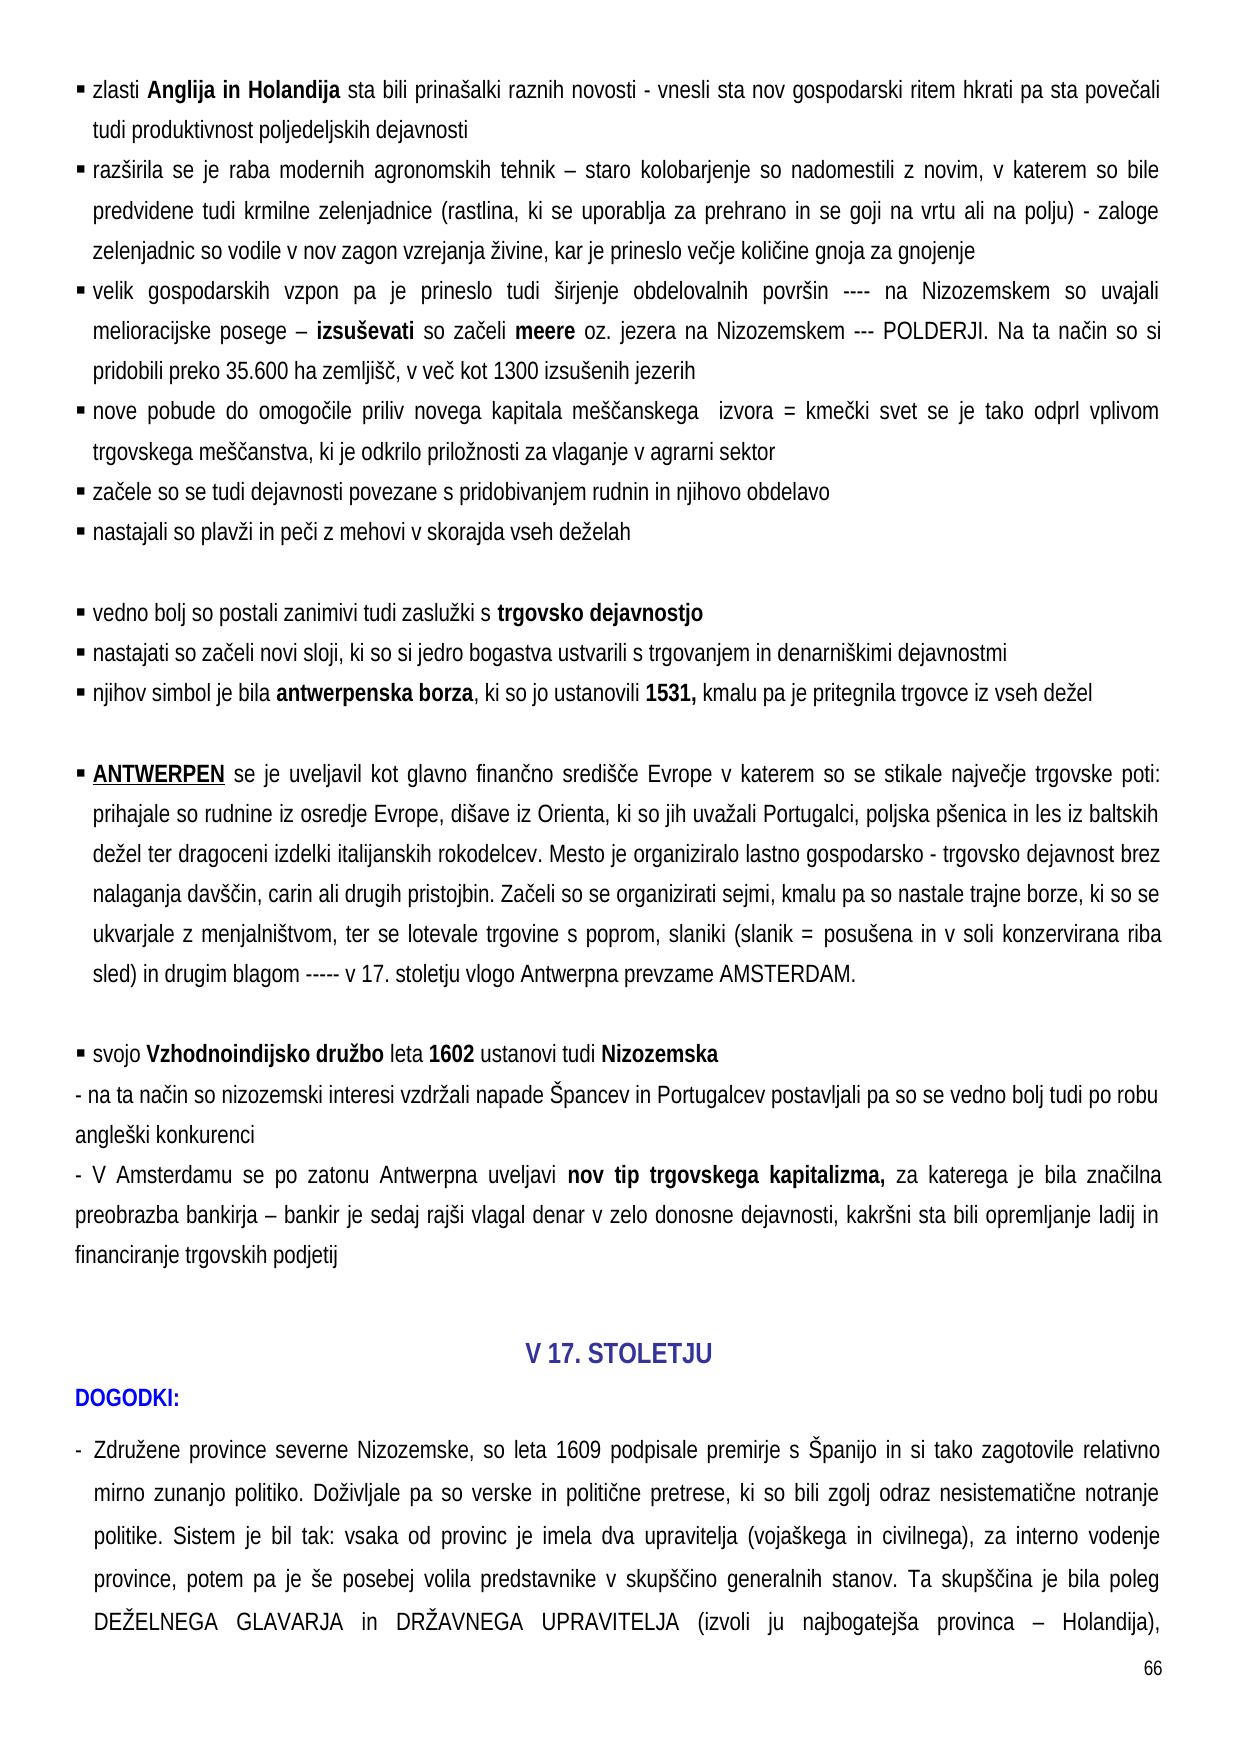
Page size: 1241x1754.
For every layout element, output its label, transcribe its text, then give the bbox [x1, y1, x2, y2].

text V 17. STOLETJU [75, 1336, 1162, 1369]
list vedno bolj so postali zanimivi tudi zaslužki s trgovsko dejavnostjo [75, 597, 1162, 626]
list njihov simbol je bila antwerpenska borza, ki so jo ustanovili 1531, kmalu pa je pritegnila trgovce iz vseh dežel [75, 678, 1162, 707]
list ANTWERPEN se je uveljavil kot glavno finančno središče Evrope v katerem so se stikale največje trgovske poti: prihajale so rudnine iz osredje Evrope, dišave iz Orienta, ki so jih uvažali Portugalci, poljska pšenica in les iz baltskih dežel ter dragoceni izdelki italijanskih rokodelcev. Mesto je organiziralo lastno gospodarsko - trgovsko dejavnost brez nalaganja davščin, carin ali drugih pristojbin. Začeli so se organizirati sejmi, kmalu pa so nastale trajne borze, ki so se ukvarjale z menjalništvom, ter se lotevale trgovine s poprom, slaniki (slanik = posušena in v soli konzervirana riba sled) in drugim blagom ----- v 17. stoletju vlogo Antwerpna prevzame AMSTERDAM. [75, 758, 1162, 988]
list nastajati so začeli novi sloji, ki so si jedro bogastva ustvarili s trgovanjem in denarniškimi dejavnostmi [75, 638, 1162, 667]
list razširila se je raba modernih agronomskih tehnik – staro kolobarjenje so nadomestili z novim, v katerem so bile predvidene tudi krmilne zelenjadnice (rastlina, ki se uporablja za prehrano in se goji na vrtu ali na polju) - zaloge zelenjadnic so vodile v nov zagon vzrejanja živine, kar je prineslo večje količine gnoja za gnojenje [75, 155, 1162, 264]
list nove pobude do omogočile priliv novega kapitala meščanskega izvora = kmečki svet se je tako odprl vplivom trgovskega meščanstva, ki je odkrilo priložnosti za vlaganje v agrarni sektor [75, 396, 1162, 465]
list začele so se tudi dejavnosti povezane s pridobivanjem rudnin in njihovo obdelavo [75, 477, 1162, 506]
list velik gospodarskih vzpon pa je prineslo tudi širjenje obdelovalnih površin ---- na Nizozemskem so uvajali melioracijske posege – izsuševati so začeli meere oz. jezera na Nizozemskem --- POLDERJI. Na ta način so si pridobili preko 35.600 ha zemljišč, v več kot 1300 izsušenih jezerih [75, 276, 1162, 385]
list nastajali so plavži in peči z mehovi v skorajda vseh deželah [75, 517, 1162, 546]
text - na ta način so nizozemski interesi vzdržali napade Špancev in Portugalcev postavljali pa so se vedno bolj tudi po robu angleški konkurenci [75, 1080, 1162, 1148]
list Združene province severne Nizozemske, so leta 1609 podpisale premirje s Španijo in si tako zagotovile relativno mirno zunanjo politiko. Doživljale pa so verske in politične pretrese, ki so bili zgolj odraz nesistematične notranje politike. Sistem je bil tak: vsaka od provinc je imela dva upravitelja (vojaškega in civilnega), za interno vodenje province, potem pa je še posebej volila predstavnike v skupščino generalnih stanov. Ta skupščina je bila poleg DEŽELNEGA GLAVARJA in DRŽAVNEGA UPRAVITELJA (izvoli ju najbogatejša provinca – Holandija), [75, 1435, 1162, 1635]
list svojo Vzhodnoindijsko družbo leta 1602 ustanovi tudi Nizozemska [75, 1039, 1162, 1068]
text - V Amsterdamu se po zatonu Antwerpna uveljavi nov tip trgovskega kapitalizma, za katerega je bila značilna preobrazba bankirja – bankir je sedaj rajši vlagal denar v zelo donosne dejavnosti, kakršni sta bili opremljanje ladij in financiranje trgovskih podjetij [75, 1160, 1162, 1269]
text DOGODKI: [75, 1382, 1162, 1411]
list zlasti Anglija in Holandija sta bili prinašalki raznih novosti - vnesli sta nov gospodarski ritem hkrati pa sta povečali tudi produktivnost poljedeljskih dejavnosti [75, 75, 1162, 144]
